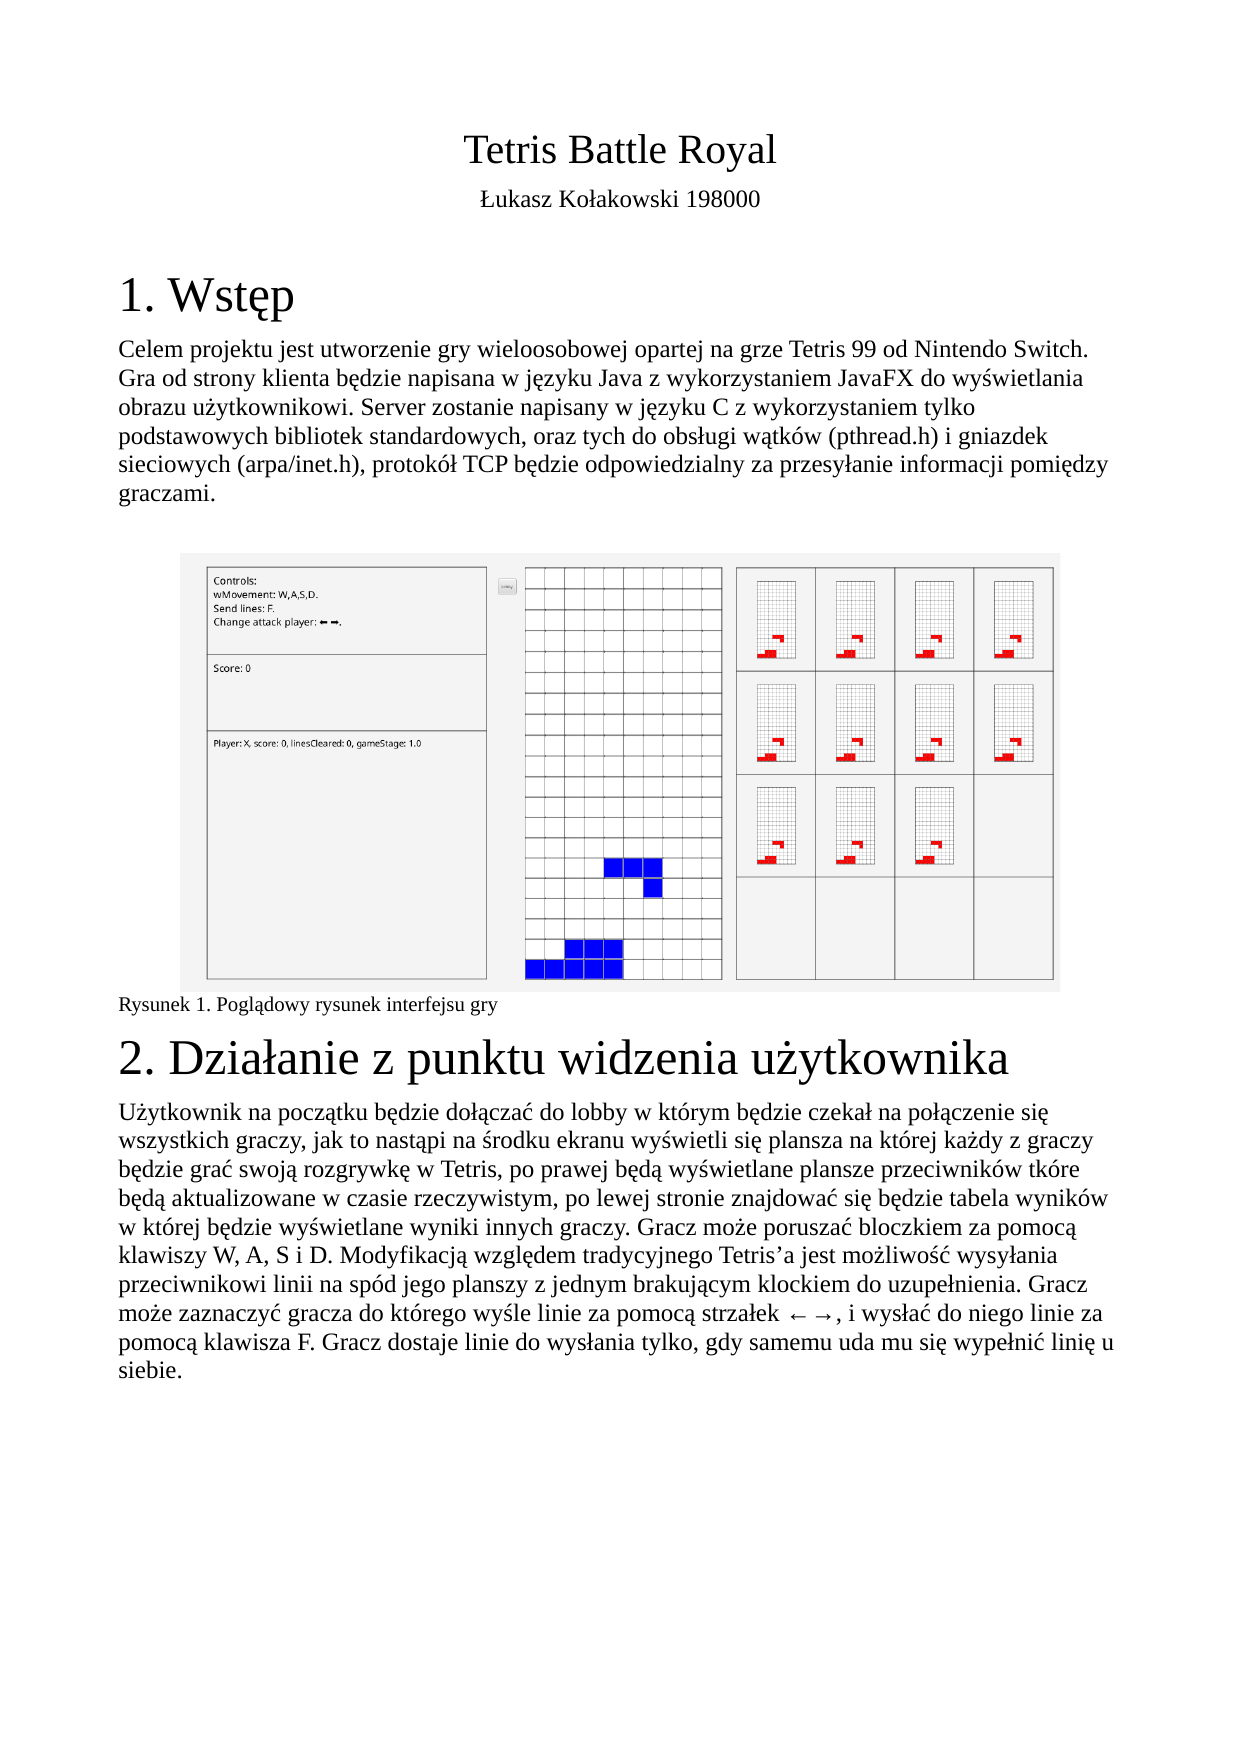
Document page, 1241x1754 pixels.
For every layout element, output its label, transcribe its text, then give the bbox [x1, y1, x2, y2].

text Użytkownik na początku będzie dołączać do lobby w którym będzie czekał na połączenie się wszystkich graczy, jak to nastąpi na środku ekranu wyświetli się plansza na której każdy z graczy będzie grać swoją rozgrywkę w Tetris, po prawej będą wyświetlane plansze przeciwników tkóre będą aktualizowane w czasie rzeczywistym, po lewej stronie znajdować się będzie tabela wyników w której będzie wyświetlane wyniki innych graczy. Gracz może poruszać bloczkiem za pomocą klawiszy W, A, S i D. Modyfikacją względem tradycyjnego Tetris’a jest możliwość wysyłania przeciwnikowi linii na spód jego planszy z jednym brakującym klockiem do uzupełnienia. Gracz może zaznaczyć gracza do którego wyśle linie za pomocą strzałek ←→, i wysłać do niego linie za pomocą klawisza F. Gracz dostaje linie do wysłania tylko, gdy samemu uda mu się wypełnić linię u siebie. [118, 1097, 1122, 1384]
text Celem projektu jest utworzenie gry wieloosobowej opartej na grze Tetris 99 od Nintendo Switch. Gra od strony klienta będzie napisana w języku Java z wykorzystaniem JavaFX do wyświetlania obrazu użytkownikowi. Server zostanie napisany w języku C z wykorzystaniem tylko podstawowych bibliotek standardowych, oraz tych do obsługi wątków (pthread.h) i gniazdek sieciowych (arpa/inet.h), protokół TCP będzie odpowiedzialny za przesyłanie informacji pomiędzy graczami. [118, 334, 1122, 507]
picture [180, 553, 1061, 992]
text Rysunek 1. Poglądowy rysunek interfejsu gry [118, 992, 1122, 1016]
text Łukasz Kołakowski 198000 [118, 184, 1122, 213]
text Tetris Battle Royal [118, 124, 1122, 172]
text 2. Działanie z punktu widzenia użytkownika [118, 1027, 1122, 1085]
text 1. Wstęp [118, 265, 1122, 323]
